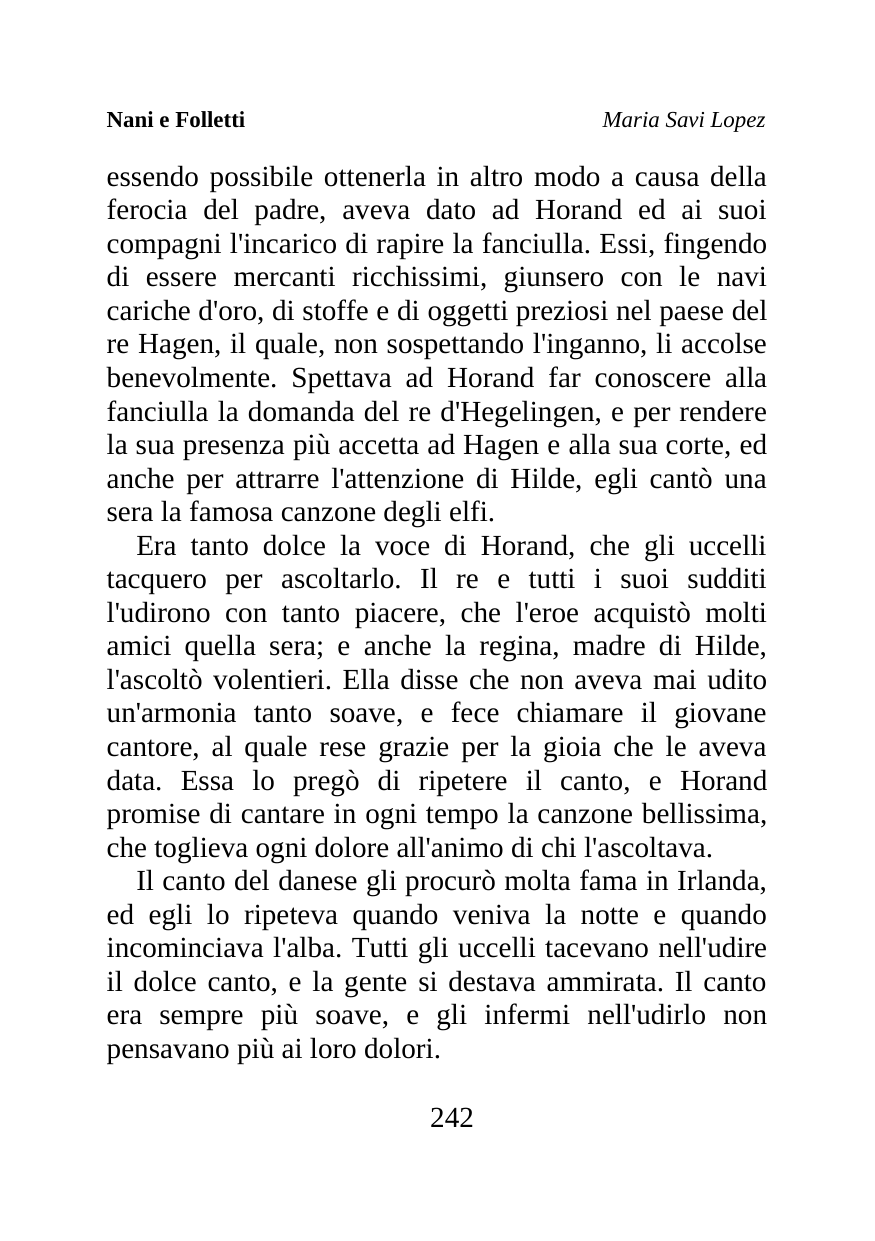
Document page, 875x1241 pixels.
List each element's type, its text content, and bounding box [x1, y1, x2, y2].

text Era tanto dolce la voce di Horand, che gli uccelli tacquero per ascoltarlo. Il re e tutti i suoi sudditi l'udirono con tanto piacere, che l'eroe acquistò molti amici quella sera; e anche la regina, madre di Hilde, l'ascoltò volentieri. Ella disse che non aveva mai udito un'armonia tanto soave, e fece chiamare il giovane cantore, al quale rese grazie per la gioia che le aveva data. Essa lo pregò di ripetere il canto, e Horand promise di cantare in ogni tempo la canzone bellissima, che toglieva ogni dolore all'animo di chi l'ascoltava. [106, 528, 768, 863]
text Il canto del danese gli procurò molta fama in Irlanda, ed egli lo ripeteva quando veniva la notte e quando incominciava l'alba. Tutti gli uccelli tacevano nell'udire il dolce canto, e la gente si destava ammirata. Il canto era sempre più soave, e gli infermi nell'udirlo non pensavano più ai loro dolori. [106, 863, 768, 1064]
text essendo possibile ottenerla in altro modo a causa della ferocia del padre, aveva dato ad Horand ed ai suoi compagni l'incarico di rapire la fanciulla. Essi, fingendo di essere mercanti ricchissimi, giunsero con le navi cariche d'oro, di stoffe e di oggetti preziosi nel paese del re Hagen, il quale, non sospettando l'inganno, li accolse benevolmente. Spettava ad Horand far conoscere alla fanciulla la domanda del re d'Hegelingen, e per rendere la sua presenza più accetta ad Hagen e alla sua corte, ed anche per attrarre l'attenzione di Hilde, egli cantò una sera la famosa canzone degli elfi. [106, 159, 768, 528]
